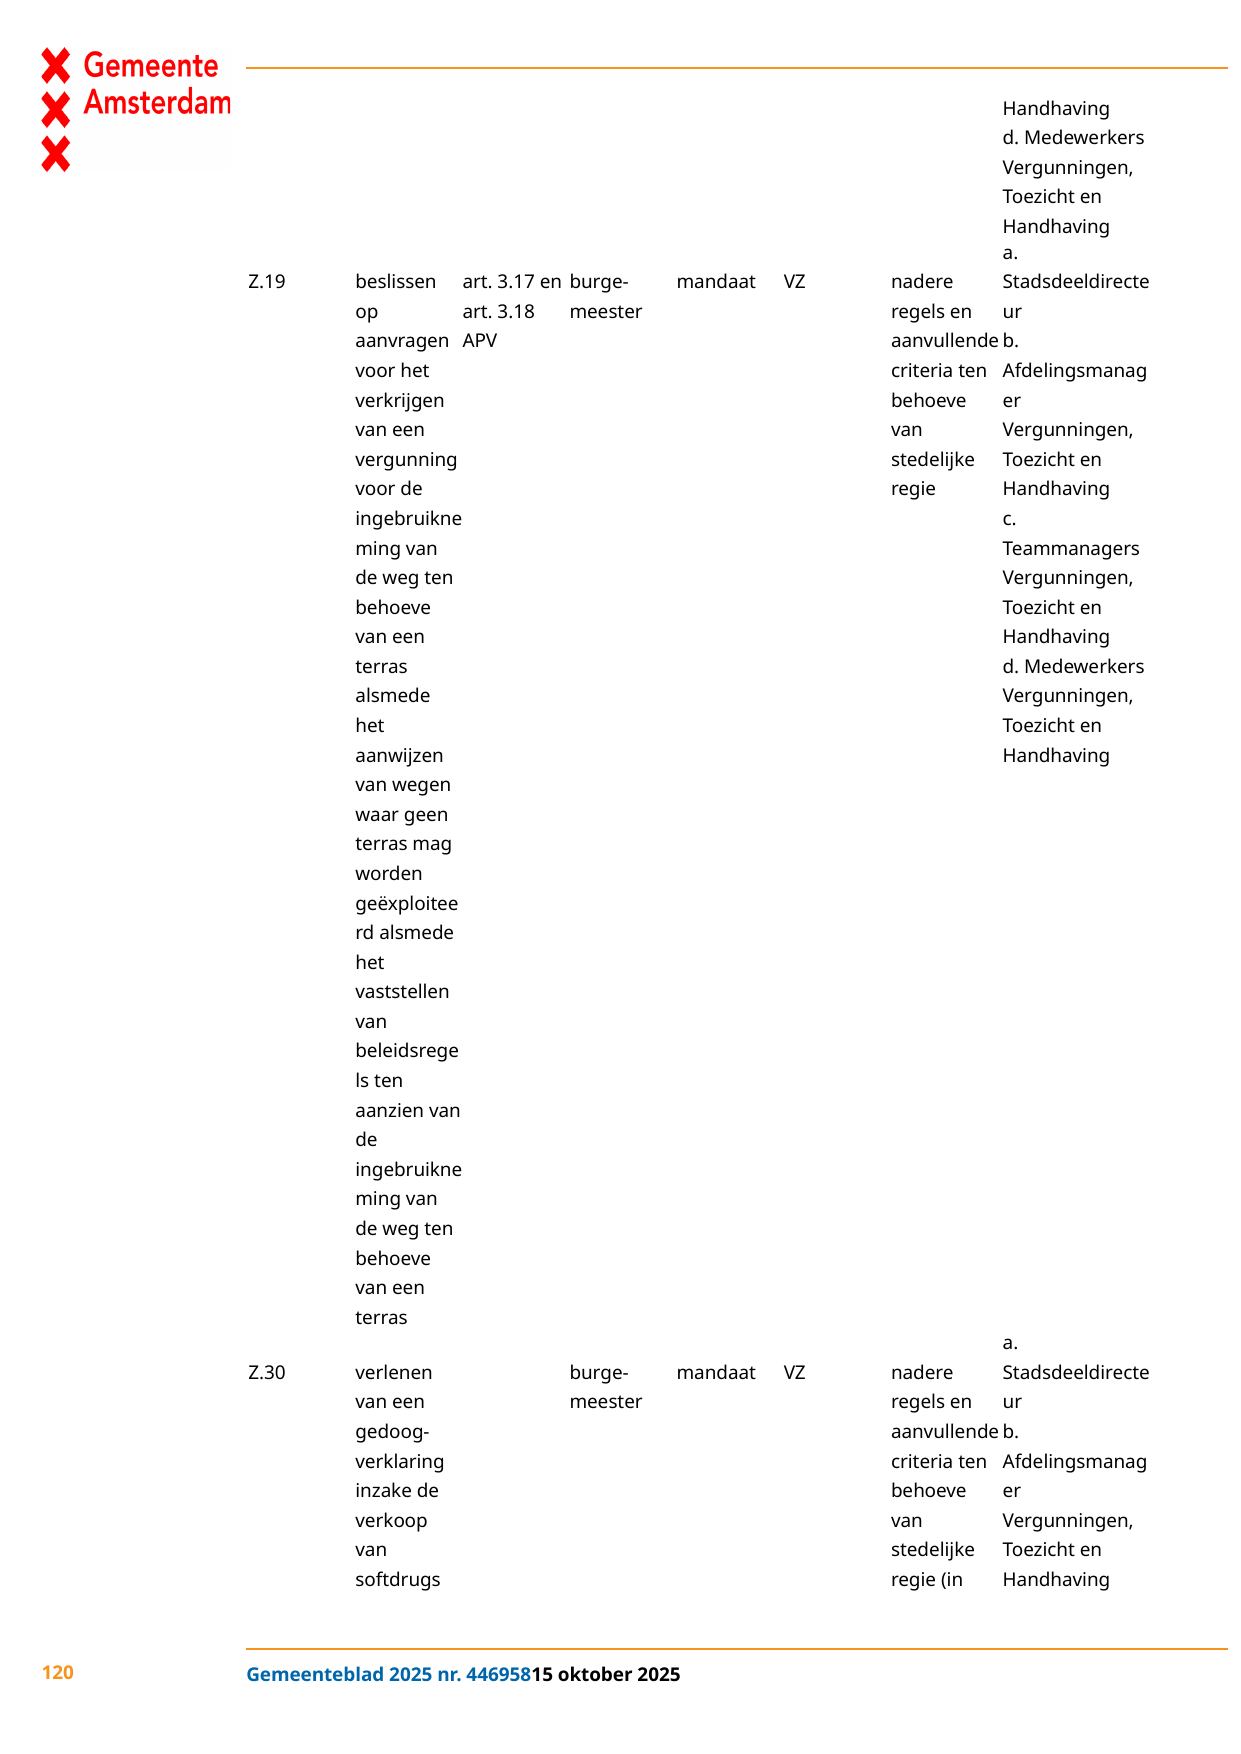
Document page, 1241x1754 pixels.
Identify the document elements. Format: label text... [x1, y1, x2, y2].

table_cell [569, 95, 676, 239]
picture [41, 47, 231, 172]
table_cell a. Stadsdeeldirecteur b. Afdelingsmanager Vergunningen, Toezicht en Handhaving [1003, 1330, 1152, 1592]
table_cell art. 3.17 en art. 3.18 APV [462, 239, 569, 1329]
table_cell VZ [784, 239, 891, 1329]
table_cell [355, 95, 462, 239]
table_cell Z.30 [248, 1330, 355, 1592]
table_cell beslissen op aanvragen voor het verkrijgen van een vergunning voor de ingebruikneming van de weg ten behoeve van een terras alsmede het aanwijzen van wegen waar geen terras mag worden geëxploiteerd alsmede het vaststellen van beleidsregels ten aanzien van de ingebruikneming van de weg ten behoeve van een terras [355, 239, 462, 1329]
table_cell Handhaving d. Medewerkers Vergunningen, Toezicht en Handhaving [1003, 95, 1152, 239]
table_cell [891, 95, 1002, 239]
table_cell VZ [784, 1330, 891, 1592]
table_cell Z.19 [248, 239, 355, 1329]
table_cell nadere regels en aanvullende criteria ten behoeve van stedelijke regie [891, 239, 1002, 1329]
table_cell [462, 1330, 569, 1592]
table_cell [784, 95, 891, 239]
table_cell nadere regels en aanvullende criteria ten behoeve van stedelijke regie (in [891, 1330, 1002, 1592]
table_cell [676, 95, 783, 239]
table_cell mandaat [676, 239, 783, 1329]
table_cell a. Stadsdeeldirecteur b. Afdelingsmanager Vergunningen, Toezicht en Handhaving c. Teammanagers Vergunningen, Toezicht en Handhaving d. Medewerkers Vergunningen, Toezicht en Handhaving [1003, 239, 1152, 1329]
table_cell mandaat [676, 1330, 783, 1592]
table_cell burge-meester [569, 239, 676, 1329]
table_cell [248, 95, 355, 239]
table_cell [462, 95, 569, 239]
table_cell verlenen van een gedoog-verklaring inzake de verkoop van softdrugs [355, 1330, 462, 1592]
table_cell burge- meester [569, 1330, 676, 1592]
